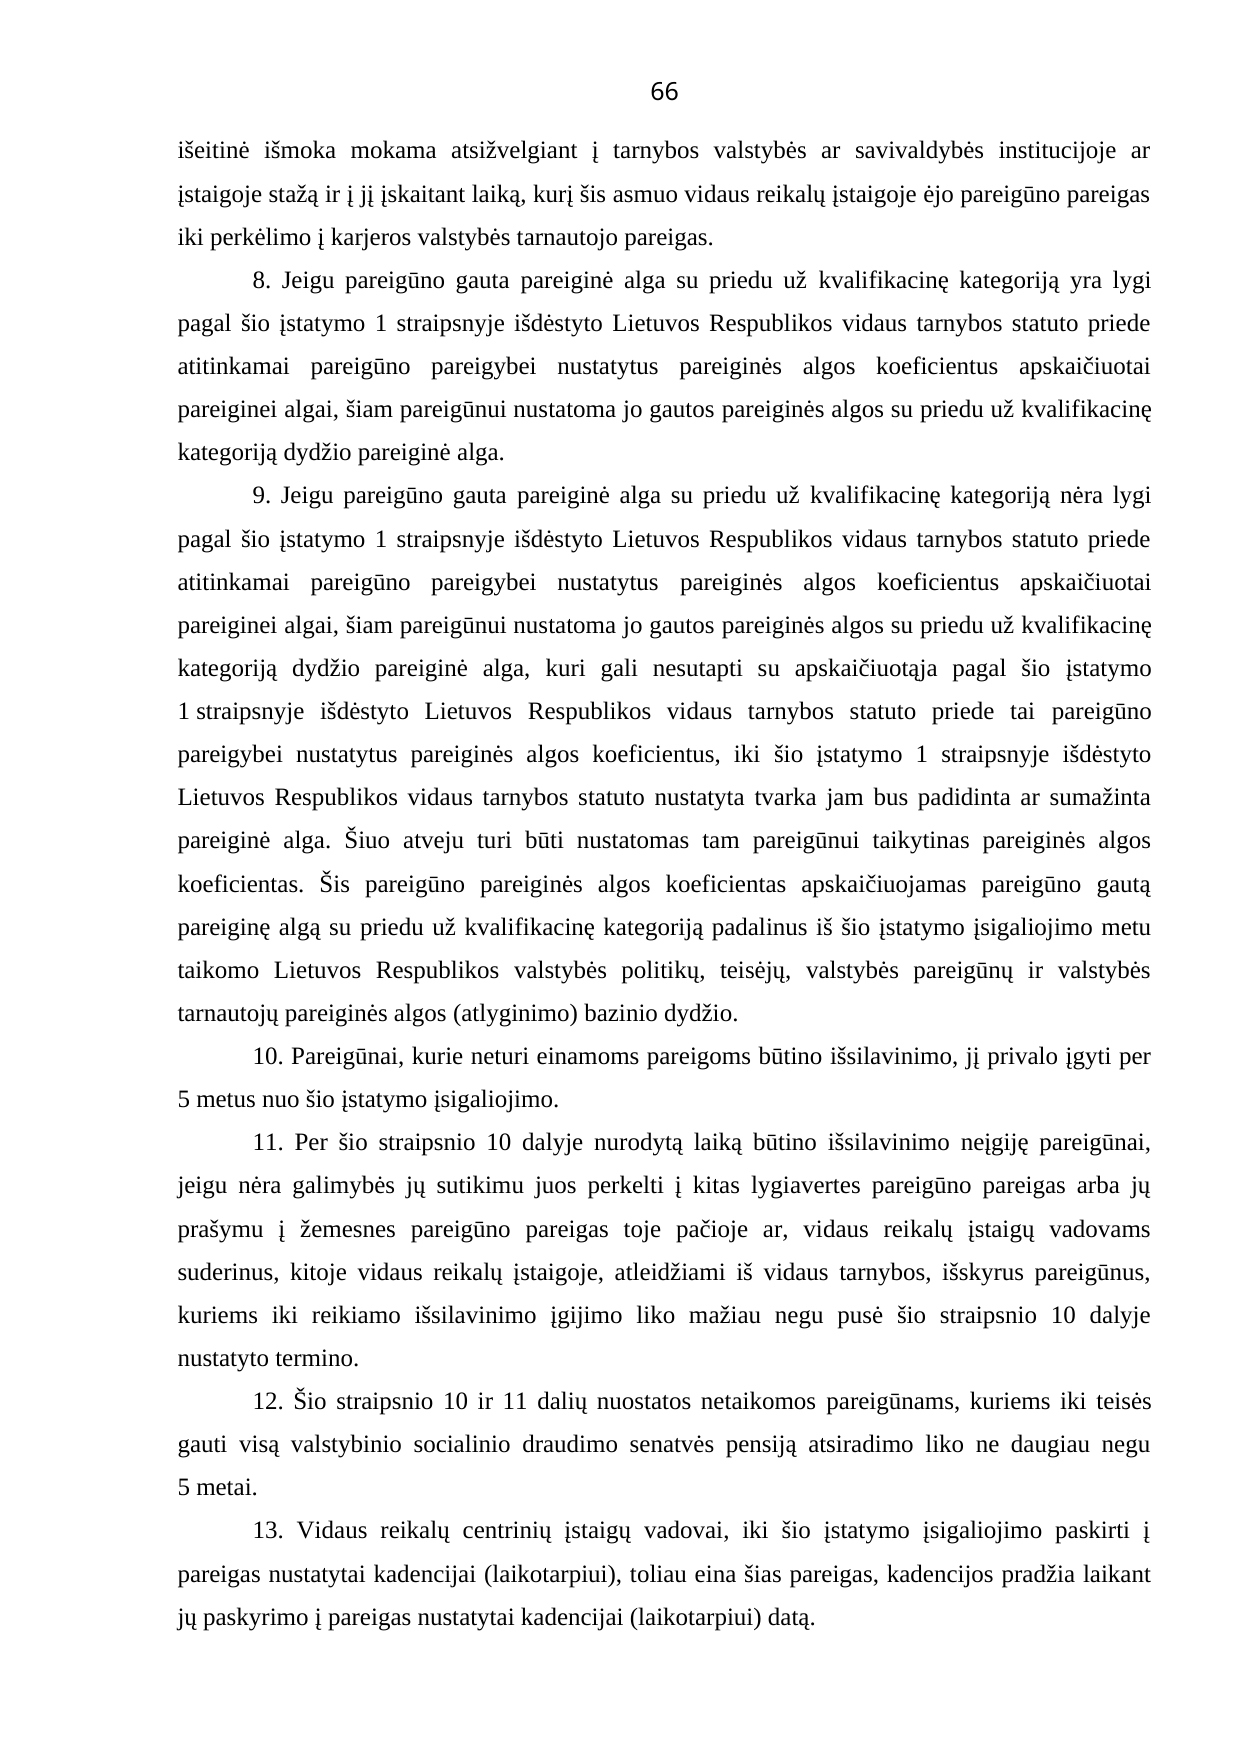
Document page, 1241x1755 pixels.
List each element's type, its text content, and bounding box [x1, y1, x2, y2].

text 13. Vidaus reikalų centrinių įstaigų vadovai, iki šio įstatymo įsigaliojimo paskirti į pareigas nustatytai kadencijai (laikotarpiui), toliau eina šias pareigas, kadencijos pradžia laikant jų paskyrimo į pareigas nustatytai kadencijai (laikotarpiui) datą. [177, 1516, 1152, 1631]
text 11. Per šio straipsnio 10 dalyje nurodytą laiką būtino išsilavinimo neįgiję pareigūnai, jeigu nėra galimybės jų sutikimu juos perkelti į kitas lygiavertes pareigūno pareigas arba jų prašymu į žemesnes pareigūno pareigas toje pačioje ar, vidaus reikalų įstaigų vadovams suderinus, kitoje vidaus reikalų įstaigoje, atleidžiami iš vidaus tarnybos, išskyrus pareigūnus, kuriems iki reikiamo išsilavinimo įgijimo liko mažiau negu pusė šio straipsnio 10 dalyje nustatyto termino. [177, 1127, 1152, 1372]
text 10. Pareigūnai, kurie neturi einamoms pareigoms būtino išsilavinimo, jį privalo įgyti per 5 metus nuo šio įstatymo įsigaliojimo. [177, 1041, 1152, 1113]
text 9. Jeigu pareigūno gauta pareiginė alga su priedu už kvalifikacinę kategoriją nėra lygi pagal šio įstatymo 1 straipsnyje išdėstyto Lietuvos Respublikos vidaus tarnybos statuto priede atitinkamai pareigūno pareigybei nustatytus pareiginės algos koeficientus apskaičiuotai pareiginei algai, šiam pareigūnui nustatoma jo gautos pareiginės algos su priedu už kvalifikacinę kategoriją dydžio pareiginė alga, kuri gali nesutapti su apskaičiuotąja pagal šio įstatymo 1 straipsnyje išdėstyto Lietuvos Respublikos vidaus tarnybos statuto priede tai pareigūno pareigybei nustatytus pareiginės algos koeficientus, iki šio įstatymo 1 straipsnyje išdėstyto Lietuvos Respublikos vidaus tarnybos statuto nustatyta tvarka jam bus padidinta ar sumažinta pareiginė alga. Šiuo atveju turi būti nustatomas tam pareigūnui taikytinas pareiginės algos koeficientas. Šis pareigūno pareiginės algos koeficientas apskaičiuojamas pareigūno gautą pareiginę algą su priedu už kvalifikacinę kategoriją padalinus iš šio įstatymo įsigaliojimo metu taikomo Lietuvos Respublikos valstybės politikų, teisėjų, valstybės pareigūnų ir valstybės tarnautojų pareiginės algos (atlyginimo) bazinio dydžio. [177, 481, 1152, 1027]
text išeitinė išmoka mokama atsižvelgiant į tarnybos valstybės ar savivaldybės institucijoje ar įstaigoje stažą ir į jį įskaitant laiką, kurį šis asmuo vidaus reikalų įstaigoje ėjo pareigūno pareigas iki perkėlimo į karjeros valstybės tarnautojo pareigas. [177, 136, 1152, 251]
text 8. Jeigu pareigūno gauta pareiginė alga su priedu už kvalifikacinę kategoriją yra lygi pagal šio įstatymo 1 straipsnyje išdėstyto Lietuvos Respublikos vidaus tarnybos statuto priede atitinkamai pareigūno pareigybei nustatytus pareiginės algos koeficientus apskaičiuotai pareiginei algai, šiam pareigūnui nustatoma jo gautos pareiginės algos su priedu už kvalifikacinę kategoriją dydžio pareiginė alga. [177, 265, 1152, 466]
text 12. Šio straipsnio 10 ir 11 dalių nuostatos netaikomos pareigūnams, kuriems iki teisės gauti visą valstybinio socialinio draudimo senatvės pensiją atsiradimo liko ne daugiau negu 5 metai. [177, 1386, 1152, 1501]
